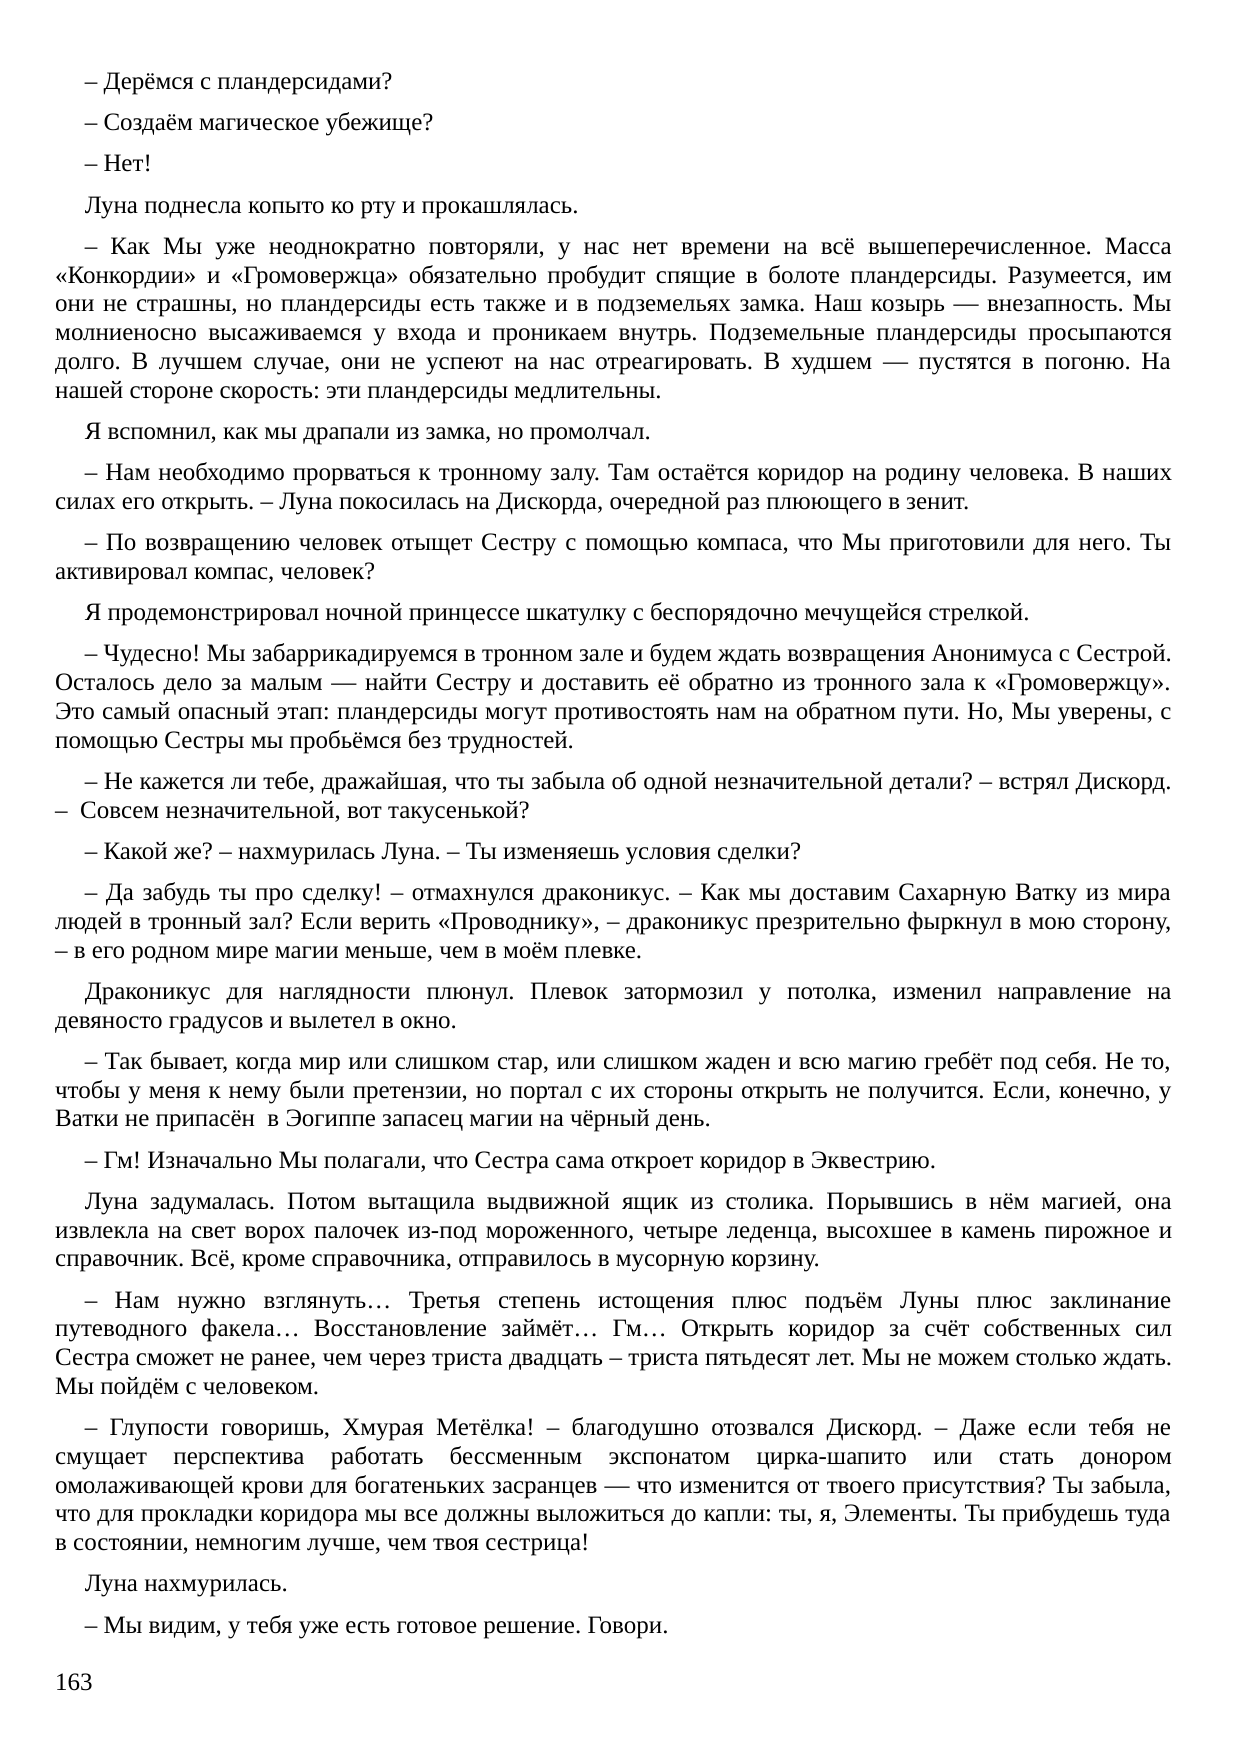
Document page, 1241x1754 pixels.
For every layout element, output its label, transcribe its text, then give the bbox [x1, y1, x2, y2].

text – Мы видим, у тебя уже есть готовое решение. Говори. [55, 1610, 1173, 1638]
text – Нет! [55, 148, 1173, 177]
text Луна задумалась. Потом вытащила выдвижной ящик из столика. Порывшись в нём магией, она извлекла на свет ворох палочек из-под мороженного, четыре леденца, высохшее в камень пирожное и справочник. Всё, кроме справочника, отправилось в мусорную корзину. [55, 1186, 1173, 1272]
text – Да забудь ты про сделку! – отмахнулся драконикус. – Как мы доставим Сахарную Ватку из мира людей в тронный зал? Если верить «Проводнику», – драконикус презрительно фыркнул в мою сторону, – в его родном мире магии меньше, чем в моём плевке. [55, 877, 1173, 963]
text Луна нахмурилась. [55, 1568, 1173, 1597]
text Луна поднесла копыто ко рту и прокашлялась. [55, 190, 1173, 218]
text Драконикус для наглядности плюнул. Плевок затормозил у потолка, изменил направление на девяносто градусов и вылетел в окно. [55, 976, 1173, 1033]
text – Гм! Изначально Мы полагали, что Сестра сама откроет коридор в Эквестрию. [55, 1145, 1173, 1173]
text – Нам необходимо прорваться к тронному залу. Там остаётся коридор на родину человека. В наших силах его открыть. – Луна покосилась на Дискорда, очередной раз плюющего в зенит. [55, 457, 1173, 515]
text – Чудесно! Мы забаррикадируемся в тронном зале и будем ждать возвращения Анонимуса с Сестрой. Осталось дело за малым — найти Сестру и доставить её обратно из тронного зала к «Громовержцу». Это самый опасный этап: пландерсиды могут противостоять нам на обратном пути. Но, Мы уверены, с помощью Сестры мы пробьёмся без трудностей. [55, 638, 1173, 753]
text Я вспомнил, как мы драпали из замка, но промолчал. [55, 416, 1173, 445]
text – Как Мы уже неоднократно повторяли, у нас нет времени на всё вышеперечисленное. Масса «Конкордии» и «Громовержца» обязательно пробудит спящие в болоте пландерсиды. Разумеется, им они не страшны, но пландерсиды есть также и в подземельях замка. Наш козырь — внезапность. Мы молниеносно высаживаемся у входа и проникаем внутрь. Подземельные пландерсиды просыпаются долго. В лучшем случае, они не успеют на нас отреагировать. В худшем — пустятся в погоню. На нашей стороне скорость: эти пландерсиды медлительны. [55, 231, 1173, 403]
text – Глупости говоришь, Хмурая Метёлка! – благодушно отозвался Дискорд. – Даже если тебя не смущает перспектива работать бессменным экспонатом цирка-шапито или стать донором омолаживающей крови для богатеньких засранцев — что изменится от твоего присутствия? Ты забыла, что для прокладки коридора мы все должны выложиться до капли: ты, я, Элементы. Ты прибудешь туда в состоянии, немногим лучше, чем твоя сестрица! [55, 1412, 1173, 1556]
text – Создаём магическое убежище? [55, 107, 1173, 136]
text – По возвращению человек отыщет Сестру с помощью компаса, что Мы приготовили для него. Ты активировал компас, человек? [55, 527, 1173, 585]
text – Так бывает, когда мир или слишком стар, или слишком жаден и всю магию гребёт под себя. Не то, чтобы у меня к нему были претензии, но портал с их стороны открыть не получится. Если, конечно, у Ватки не припасён в Эогиппе запасец магии на чёрный день. [55, 1046, 1173, 1132]
text – Какой же? – нахмурилась Луна. – Ты изменяешь условия сделки? [55, 836, 1173, 865]
text – Дерёмся с пландерсидами? [55, 66, 1173, 95]
text – Нам нужно взглянуть… Третья степень истощения плюс подъём Луны плюс заклинание путеводного факела… Восстановление займёт… Гм… Открыть коридор за счёт собственных сил Сестра сможет не ранее, чем через триста двадцать – триста пятьдесят лет. Мы не можем столько ждать. Мы пойдём с человеком. [55, 1285, 1173, 1400]
text – Не кажется ли тебе, дражайшая, что ты забыла об одной незначительной детали? – встрял Дискорд. – Совсем незначительной, вот такусенькой? [55, 766, 1173, 823]
text Я продемонстрировал ночной принцессе шкатулку с беспорядочно мечущейся стрелкой. [55, 597, 1173, 626]
